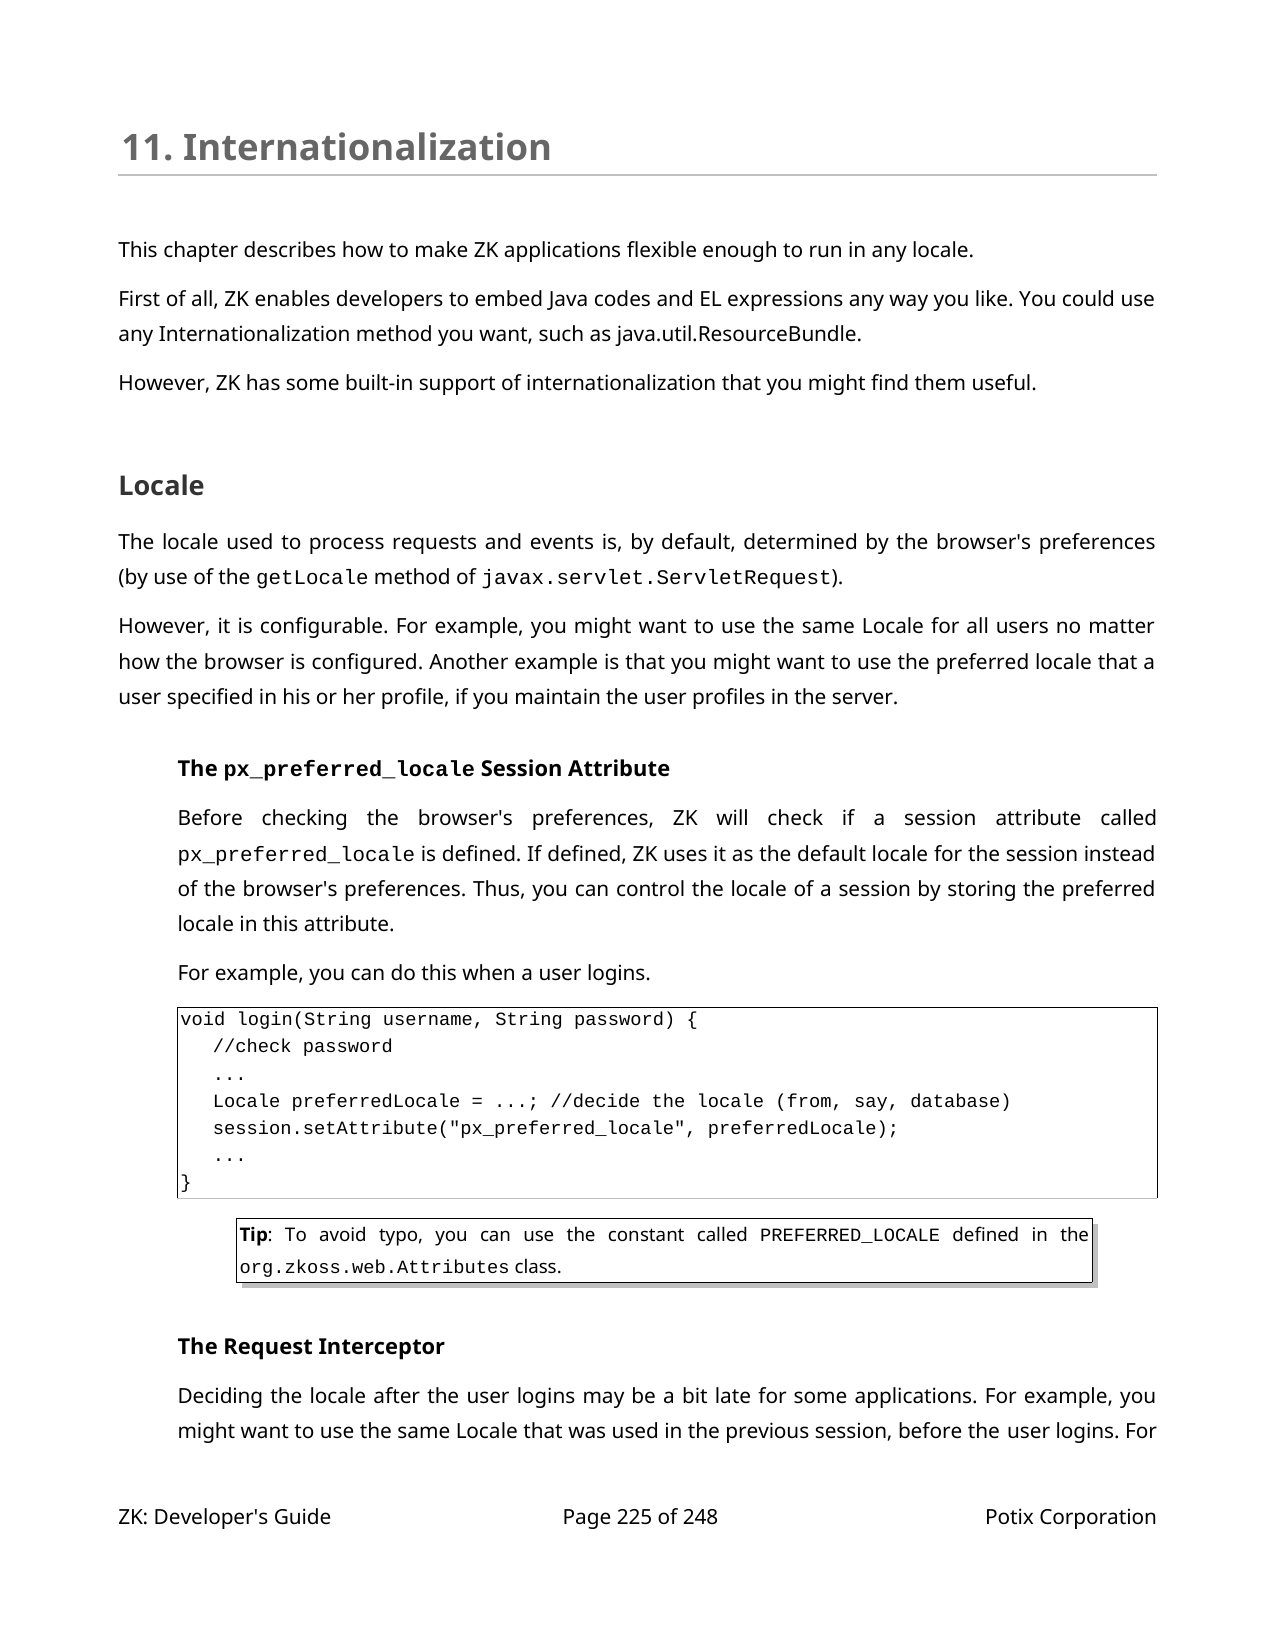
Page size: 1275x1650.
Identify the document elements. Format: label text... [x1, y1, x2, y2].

text session.setAttribute("px_preferred_locale", preferredLocale); [178, 1116, 1157, 1140]
text However, ZK has some built-in support of internationalization that you might find them useful. [118, 368, 1157, 396]
text The locale used to process requests and events is, by default, determined by the browser's preferences (by use of the getLocale method of javax.servlet.ServletRequest). [118, 527, 1157, 591]
text However, it is configurable. For example, you might want to use the same Locale for all users no matter how the browser is configured. Another example is that you might want to use the preferred locale that a user specified in his or her profile, if you maintain the user profiles in the server. [118, 612, 1157, 710]
text ... [178, 1062, 1157, 1086]
text void login(String username, String password) { [178, 1008, 1157, 1031]
text } [178, 1170, 1157, 1198]
subtitle Locale [118, 467, 1157, 504]
text //check password [178, 1034, 1157, 1059]
text Before checking the browser's preferences, ZK will check if a session attribute called px_preferred_locale is defined. If defined, ZK uses it as the default locale for the session instead of the browser's preferences. Thus, you can control the locale of a session by storing the preferred locale in this attribute. [177, 803, 1157, 938]
subtitle The Request Interceptor [177, 1331, 1157, 1361]
text Tip: To avoid typo, you can use the constant called PREFERRED_LOCALE defined in the org.zkoss.web.Attributes class. [237, 1219, 1092, 1282]
subtitle 11. Internationalization [118, 118, 1157, 174]
text First of all, ZK enables developers to embed Java codes and EL expressions any way you like. You could use any Internationalization method you want, such as java.util.ResourceBundle. [118, 284, 1157, 347]
text Deciding the locale after the user logins may be a bit late for some applications. For example, you might want to use the same Locale that was used in the previous session, before the user logins. For [177, 1381, 1157, 1444]
text This chapter describes how to make ZK applications flexible enough to run in any locale. [118, 235, 1157, 263]
text For example, you can do this when a user logins. [177, 958, 1157, 987]
text ... [178, 1143, 1157, 1167]
subtitle The px_preferred_locale Session Attribute [177, 753, 1157, 783]
text Locale preferredLocale = ...; //decide the locale (from, say, database) [178, 1089, 1157, 1113]
